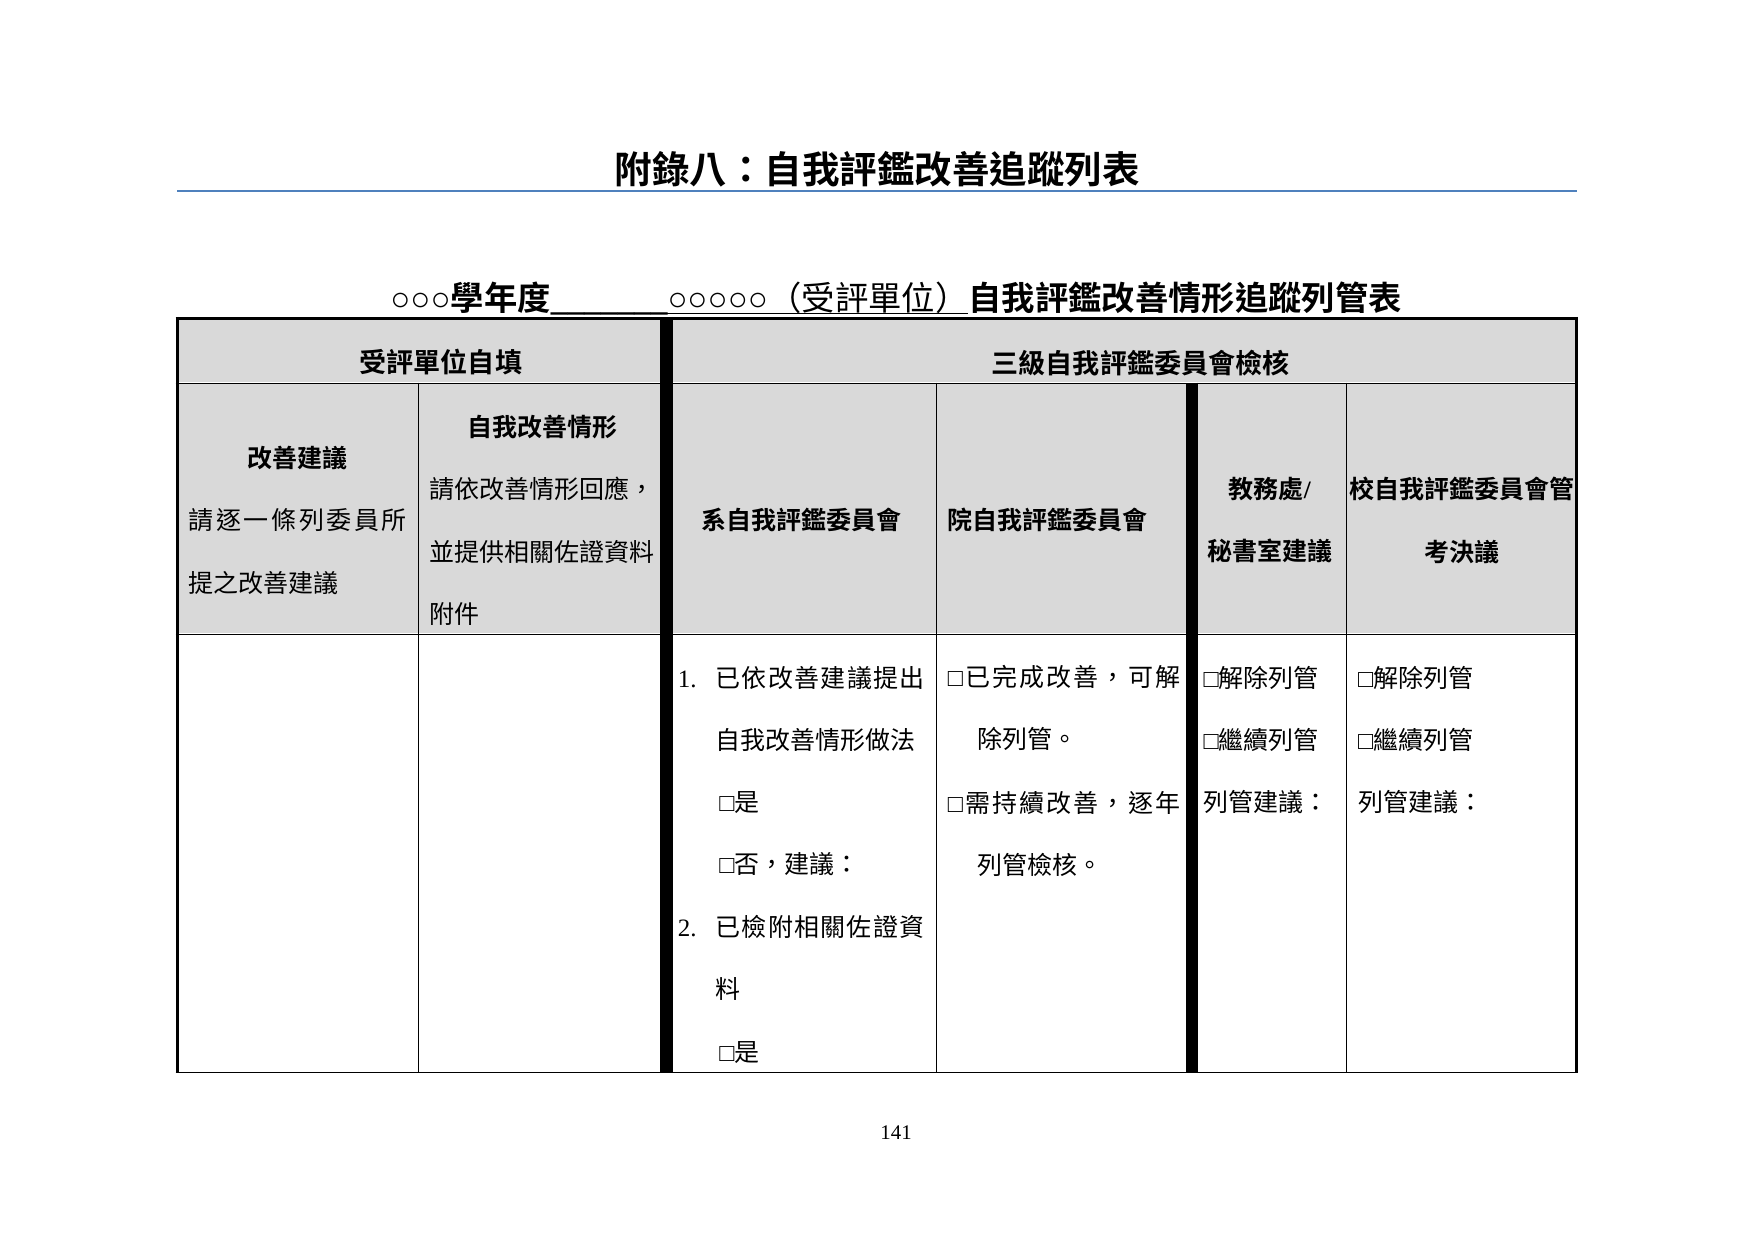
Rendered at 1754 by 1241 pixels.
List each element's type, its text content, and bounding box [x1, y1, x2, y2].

table_cell □解除列管 □繼續列管 列管建議： [1198, 635, 1346, 1072]
table_header 三級自我評鑑委員會檢核 [673, 320, 1575, 382]
table_header 受評單位自填 [179, 320, 660, 382]
table_cell □解除列管 □繼續列管 列管建議： [1347, 635, 1575, 1072]
table_cell [419, 635, 660, 1072]
table_cell 自我改善情形 請依改善情形回應，並提供相關佐證資料附件 [419, 384, 660, 633]
table_cell 已依改善建議提出自我改善情形做法 □是 □否，建議： 已檢附相關佐證資料 □是 [673, 635, 936, 1072]
table_cell [179, 635, 418, 1072]
text ○○○學年度_______○○○○○（受評單位）自我評鑑改善情形追蹤列管表 [177, 254, 1577, 317]
table_cell 教務處/ 秘書室建議 [1198, 384, 1346, 633]
table_cell 改善建議 請逐一條列委員所提之改善建議 [179, 384, 418, 633]
table_cell 校自我評鑑委員會管考決議 [1347, 384, 1575, 633]
table_cell 院自我評鑑委員會 [937, 384, 1186, 633]
table_cell 系自我評鑑委員會 [673, 384, 936, 633]
subtitle 附錄八：自我評鑑改善追蹤列表 [177, 125, 1577, 190]
table_cell □已完成改善，可解除列管。 □需持續改善，逐年列管檢核。 [937, 635, 1186, 1072]
